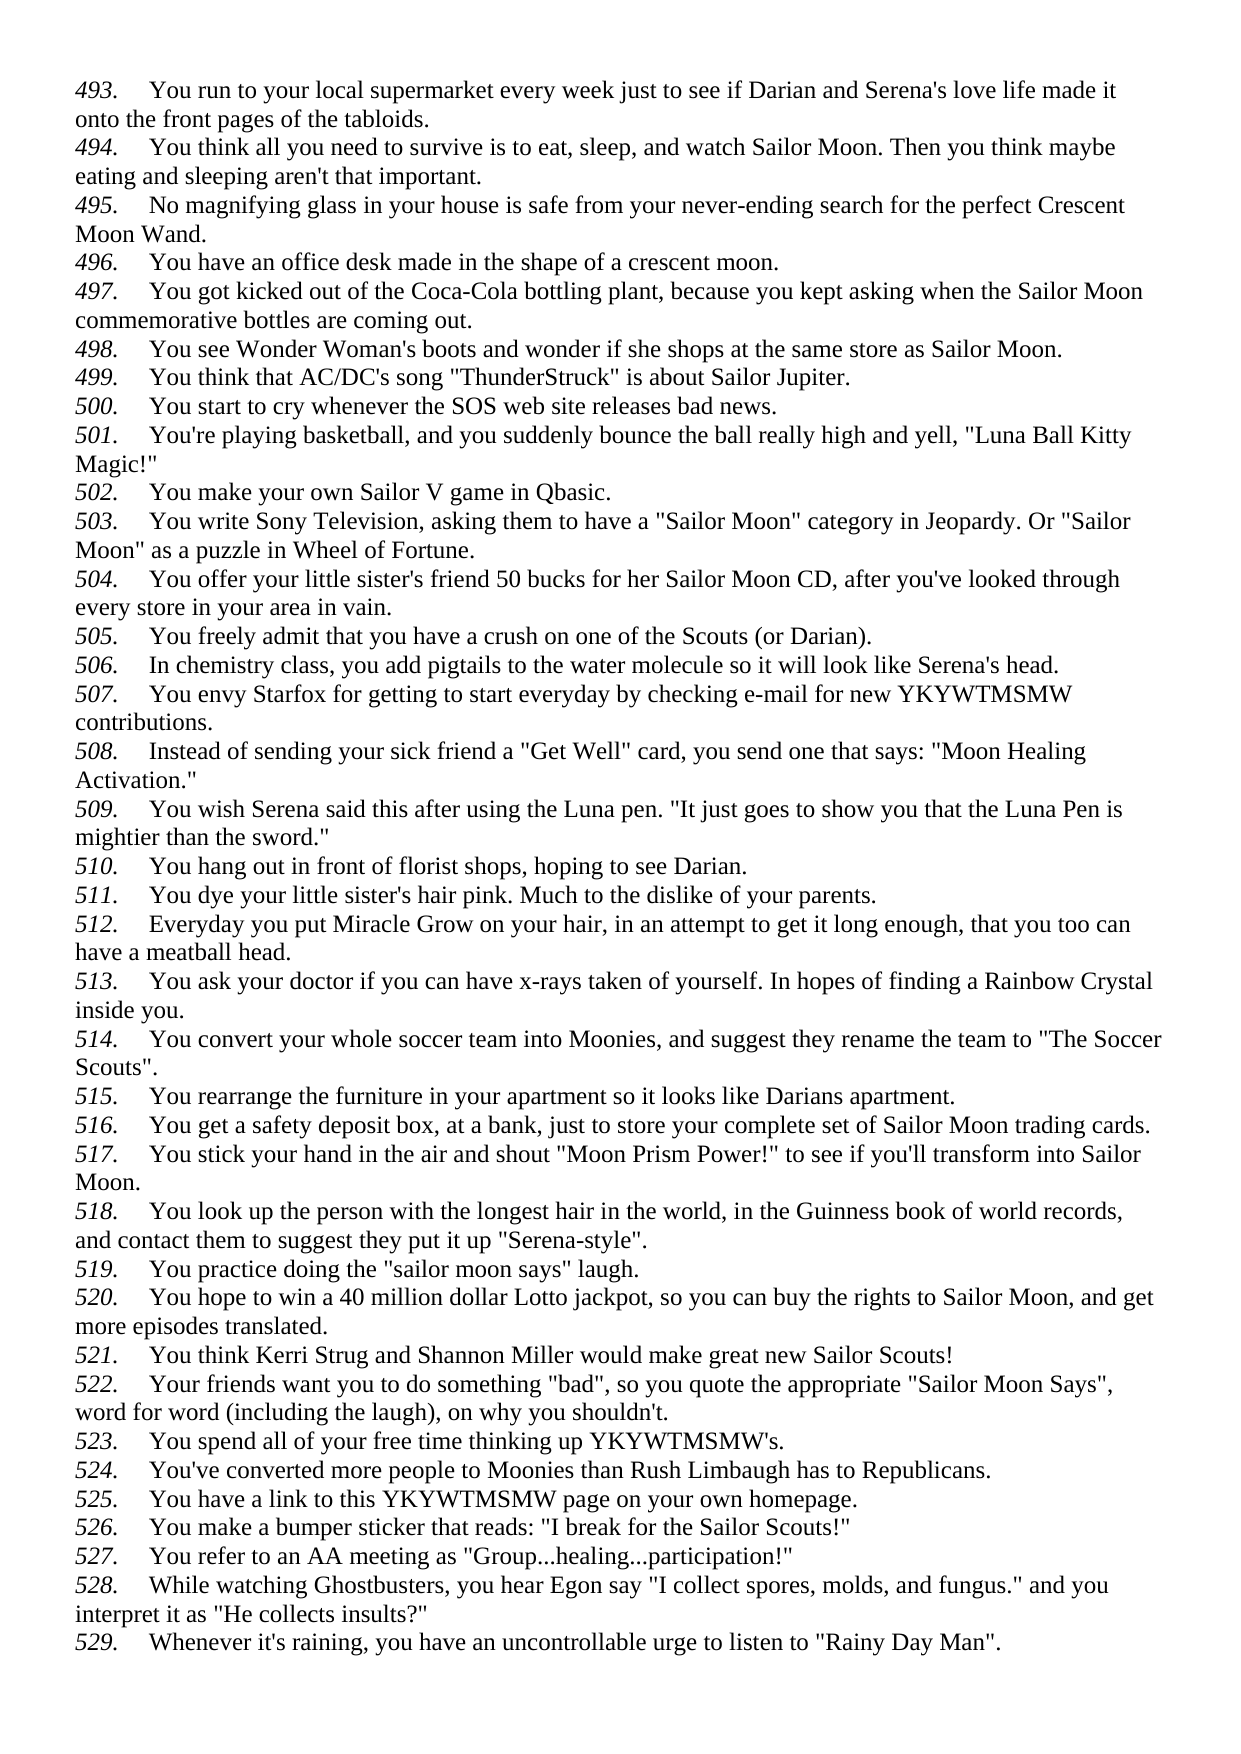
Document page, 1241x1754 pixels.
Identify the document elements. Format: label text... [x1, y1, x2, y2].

list Whenever it's raining, you have an uncontrollable urge to listen to "Rainy Day Man". [75, 1627, 1165, 1656]
list In chemistry class, you add pigtails to the water molecule so it will look like Serena's head. [75, 650, 1165, 679]
list You make a bumper sticker that reads: "I break for the Sailor Scouts!" [75, 1512, 1165, 1541]
list You look up the person with the longest hair in the world, in the Guinness book of world records, and contact them to suggest they put it up "Serena-style". [75, 1196, 1165, 1254]
list You convert your whole soccer team into Moonies, and suggest they rename the team to "The Soccer Scouts". [75, 1024, 1165, 1081]
list You rearrange the furniture in your apartment so it looks like Darians apartment. [75, 1081, 1165, 1110]
list Instead of sending your sick friend a "Get Well" card, you send one that says: "Moon Healing Activation." [75, 736, 1165, 794]
list You're playing basketball, and you suddenly bounce the ball really high and yell, "Luna Ball Kitty Magic!" [75, 420, 1165, 477]
list You envy Starfox for getting to start everyday by checking e-mail for new YKYWTMSMW contributions. [75, 679, 1165, 736]
list You have a link to this YKYWTMSMW page on your own homepage. [75, 1484, 1165, 1512]
list You get a safety deposit box, at a bank, just to store your complete set of Sailor Moon trading cards. [75, 1110, 1165, 1139]
list You offer your little sister's friend 50 bucks for her Sailor Moon CD, after you've looked through every store in your area in vain. [75, 564, 1165, 621]
list You think Kerri Strug and Shannon Miller would make great new Sailor Scouts! [75, 1340, 1165, 1369]
list You run to your local supermarket every week just to see if Darian and Serena's love life made it onto the front pages of the tabloids. [75, 75, 1165, 132]
list You've converted more people to Moonies than Rush Limbaugh has to Republicans. [75, 1455, 1165, 1484]
list You hang out in front of florist shops, hoping to see Darian. [75, 851, 1165, 880]
list You got kicked out of the Coca-Cola bottling plant, because you kept asking when the Sailor Moon commemorative bottles are coming out. [75, 276, 1165, 334]
list You stick your hand in the air and shout "Moon Prism Power!" to see if you'll transform into Sailor Moon. [75, 1139, 1165, 1196]
list Everyday you put Miracle Grow on your hair, in an attempt to get it long enough, that you too can have a meatball head. [75, 909, 1165, 966]
list You make your own Sailor V game in Qbasic. [75, 477, 1165, 506]
list You see Wonder Woman's boots and wonder if she shops at the same store as Sailor Moon. [75, 334, 1165, 362]
list You wish Serena said this after using the Luna pen. "It just goes to show you that the Luna Pen is mightier than the sword." [75, 794, 1165, 851]
list You freely admit that you have a crush on one of the Scouts (or Darian). [75, 621, 1165, 650]
list Your friends want you to do something "bad", so you quote the appropriate "Sailor Moon Says", word for word (including the laugh), on why you shouldn't. [75, 1369, 1165, 1426]
list No magnifying glass in your house is safe from your never-ending search for the perfect Crescent Moon Wand. [75, 190, 1165, 247]
list While watching Ghostbusters, you hear Egon say "I collect spores, molds, and fungus." and you interpret it as "He collects insults?" [75, 1570, 1165, 1627]
list You spend all of your free time thinking up YKYWTMSMW's. [75, 1426, 1165, 1455]
list You start to cry whenever the SOS web site releases bad news. [75, 391, 1165, 420]
list You ask your doctor if you can have x-rays taken of yourself. In hopes of finding a Rainbow Crystal inside you. [75, 966, 1165, 1024]
list You write Sony Television, asking them to have a "Sailor Moon" category in Jeopardy. Or "Sailor Moon" as a puzzle in Wheel of Fortune. [75, 506, 1165, 564]
list You think all you need to survive is to eat, sleep, and watch Sailor Moon. Then you think maybe eating and sleeping aren't that important. [75, 132, 1165, 190]
list You refer to an AA meeting as "Group...healing...participation!" [75, 1541, 1165, 1570]
list You dye your little sister's hair pink. Much to the dislike of your parents. [75, 880, 1165, 909]
list You hope to win a 40 million dollar Lotto jackpot, so you can buy the rights to Sailor Moon, and get more episodes translated. [75, 1282, 1165, 1340]
list You think that AC/DC's song "ThunderStruck" is about Sailor Jupiter. [75, 362, 1165, 391]
list You have an office desk made in the shape of a crescent moon. [75, 247, 1165, 276]
list You practice doing the "sailor moon says" laugh. [75, 1254, 1165, 1282]
